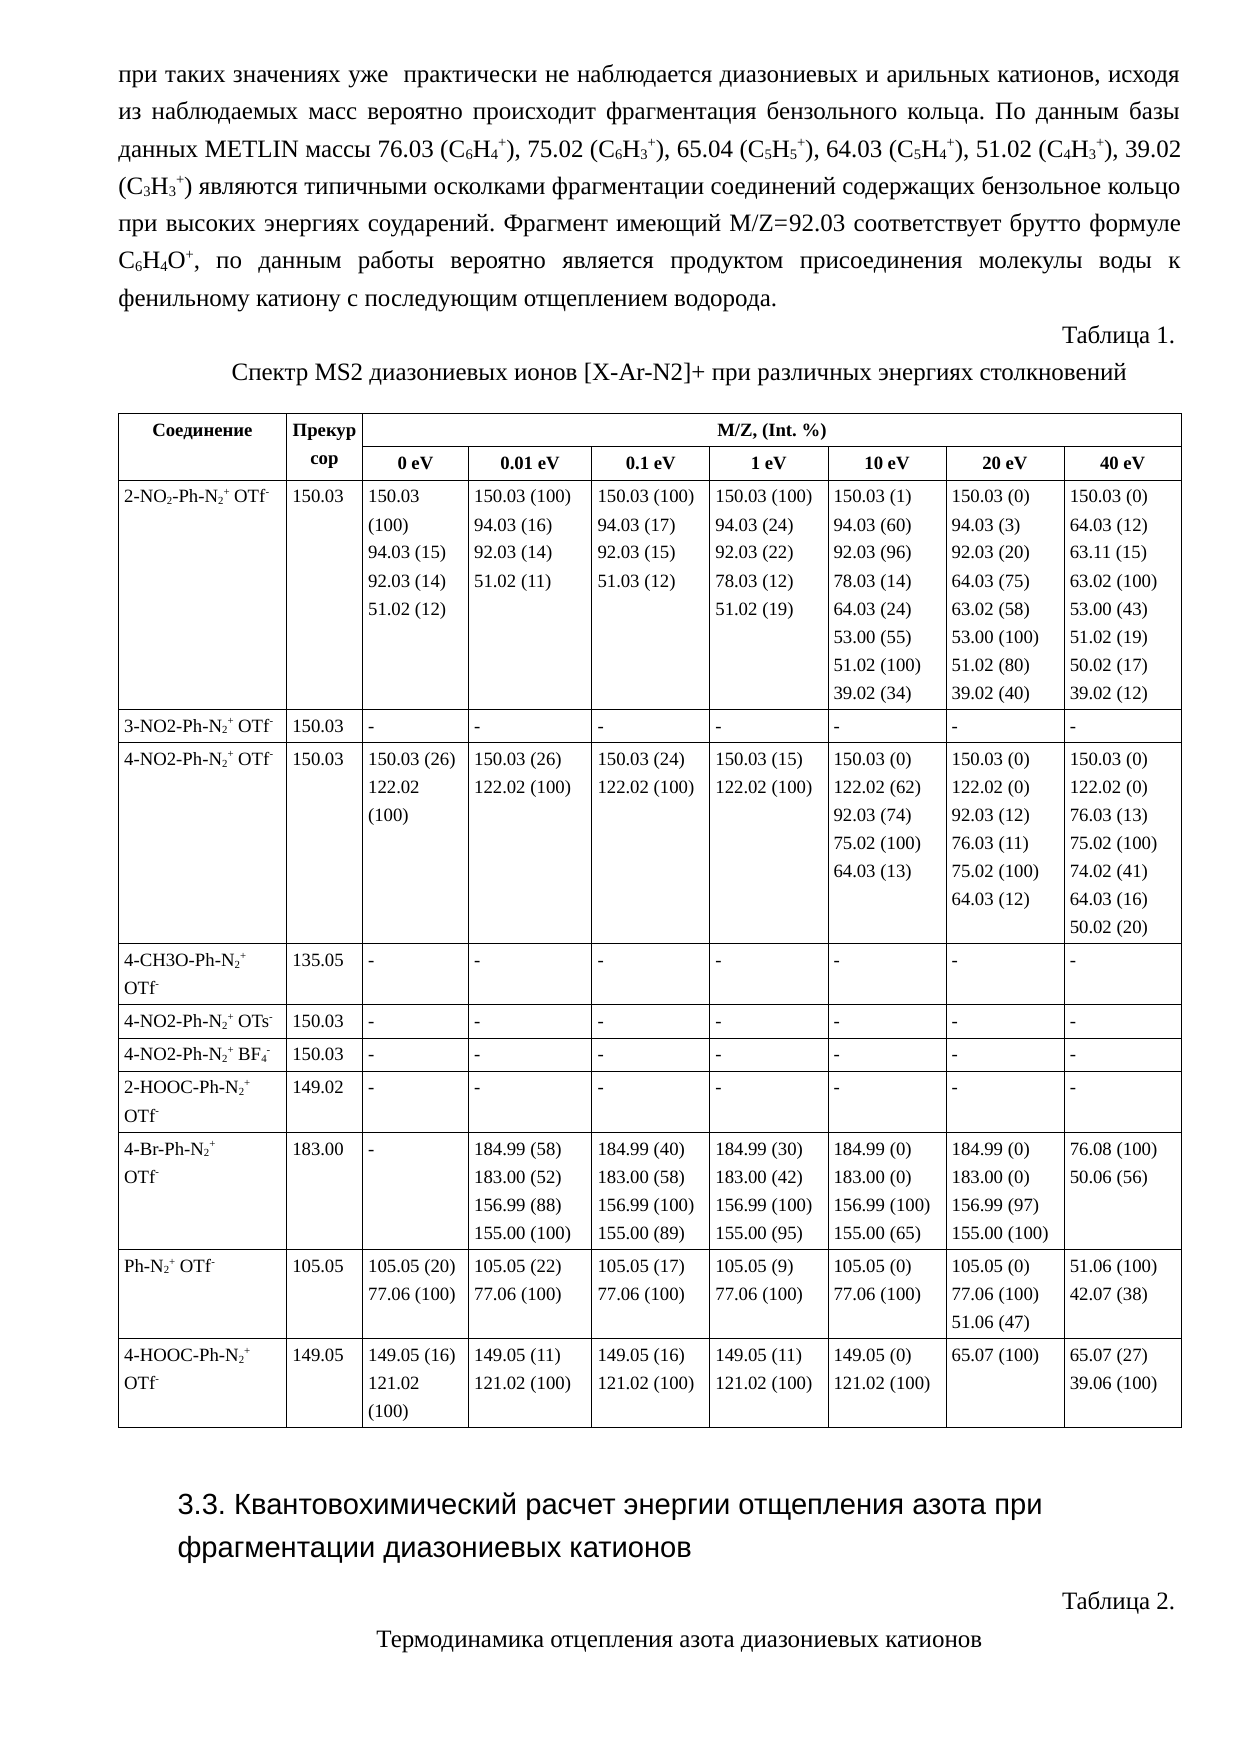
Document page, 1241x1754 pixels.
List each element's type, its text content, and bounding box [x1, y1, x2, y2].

table_cell - [469, 1039, 591, 1071]
table_cell 4-HOOC-Ph-N2+ OTf- [119, 1339, 286, 1427]
table_cell 0.01 eV [469, 447, 591, 479]
table_header Прекурсор [287, 414, 362, 479]
table_cell 150.03 [287, 710, 362, 742]
table_cell 150.03 (24) 122.02 (100) [592, 743, 709, 943]
table_cell 150.03 [287, 1039, 362, 1071]
table_cell 183.00 [287, 1133, 362, 1249]
table_cell - [363, 1039, 468, 1071]
table_cell 150.03 (100) 94.03 (17) 92.03 (15) 51.03 (12) [592, 481, 709, 709]
table_cell 105.05 (0) 77.06 (100) [829, 1250, 946, 1338]
table_cell 149.05 (11) 121.02 (100) [710, 1339, 828, 1427]
table_cell 2-HOOC-Ph-N2+ OTf- [119, 1072, 286, 1132]
table_cell 135.05 [287, 944, 362, 1004]
table_cell - [1065, 1072, 1181, 1132]
table_cell 149.05 (11) 121.02 (100) [469, 1339, 591, 1427]
table_cell 4-NO2-Ph-N2+ BF4- [119, 1039, 286, 1071]
table_cell 150.03 (26) 122.02 (100) [469, 743, 591, 943]
table_cell - [710, 1005, 828, 1037]
table_cell - [592, 1072, 709, 1132]
text Таблица 1. [118, 320, 1181, 349]
table_cell - [363, 1005, 468, 1037]
text при таких значениях уже практически не наблюдается диазониевых и арильных катионов, исходя из наблюдаемых масс вероятно происходит фрагментация бензольного кольца. По данным базы данных METLIN массы 76.03 (C6H4+), 75.02 (C6H3+), 65.04 (C5H5+), 64.03 (C5H4+), 51.02 (C4H3+), 39.02 (C3H3+) являются типичными осколками фрагментации соединений содержащих бензольное кольцо при высоких энергиях соударений. Фрагмент имеющий M/Z=92.03 соответствует брутто формуле C6H4O+, по данным работы вероятно является продуктом присоединения молекулы воды к фенильному катиону с последующим отщеплением водорода. [118, 59, 1181, 312]
table_cell - [947, 1072, 1064, 1132]
table_cell 184.99 (58) 183.00 (52) 156.99 (88) 155.00 (100) [469, 1133, 591, 1249]
table_cell 2-NO2-Ph-N2+ OTf- [119, 481, 286, 709]
table_cell 0.1 eV [592, 447, 709, 479]
table_cell - [363, 710, 468, 742]
table_cell Ph-N2+ OTf- [119, 1250, 286, 1338]
table_cell 150.03 (100) 94.03 (16) 92.03 (14) 51.02 (11) [469, 481, 591, 709]
table_cell 65.07 (100) [947, 1339, 1064, 1427]
table_cell 149.05 (0) 121.02 (100) [829, 1339, 946, 1427]
table_cell - [947, 1039, 1064, 1071]
table_header Соединение [119, 414, 286, 479]
text Таблица 2. [118, 1586, 1181, 1615]
table_cell 150.03 (100) 94.03 (15) 92.03 (14) 51.02 (12) [363, 481, 468, 709]
table_cell 105.05 (9) 77.06 (100) [710, 1250, 828, 1338]
table_cell 150.03 (0) 64.03 (12) 63.11 (15) 63.02 (100) 53.00 (43) 51.02 (19) 50.02 (17) 39.02 (12) [1065, 481, 1181, 709]
table_cell - [710, 1039, 828, 1071]
table_cell 149.05 (16) 121.02 (100) [363, 1339, 468, 1427]
table_cell - [829, 1039, 946, 1071]
table_cell 1 eV [710, 447, 828, 479]
table_cell 40 eV [1065, 447, 1181, 479]
table_cell - [592, 1039, 709, 1071]
table_cell - [1065, 1005, 1181, 1037]
text Спектр MS2 диазониевых ионов [X-Ar-N2]+ при различных энергиях столкновений [118, 357, 1181, 386]
table_cell 184.99 (0) 183.00 (0) 156.99 (100) 155.00 (65) [829, 1133, 946, 1249]
table_cell 150.03 [287, 743, 362, 943]
table_cell - [1065, 944, 1181, 1004]
table_cell 51.06 (100) 42.07 (38) [1065, 1250, 1181, 1338]
table_cell 150.03 [287, 1005, 362, 1037]
table_cell - [710, 1072, 828, 1132]
table_header M/Z, (Int. %) [363, 414, 1181, 446]
table_cell 65.07 (27) 39.06 (100) [1065, 1339, 1181, 1427]
table_cell - [829, 944, 946, 1004]
table_cell 150.03 (0) 94.03 (3) 92.03 (20) 64.03 (75) 63.02 (58) 53.00 (100) 51.02 (80) 39.02 (40) [947, 481, 1064, 709]
table_cell 105.05 (0) 77.06 (100) 51.06 (47) [947, 1250, 1064, 1338]
table_cell - [363, 944, 468, 1004]
table_cell 150.03 (26) 122.02 (100) [363, 743, 468, 943]
text Термодинамика отцепления азота диазониевых катионов [118, 1624, 1181, 1652]
table_cell - [947, 944, 1064, 1004]
table_cell 184.99 (30) 183.00 (42) 156.99 (100) 155.00 (95) [710, 1133, 828, 1249]
table_cell 150.03 (1) 94.03 (60) 92.03 (96) 78.03 (14) 64.03 (24) 53.00 (55) 51.02 (100) 39.02 (34) [829, 481, 946, 709]
table_cell - [592, 1005, 709, 1037]
table_cell 149.05 (16) 121.02 (100) [592, 1339, 709, 1427]
table_cell 105.05 (17) 77.06 (100) [592, 1250, 709, 1338]
table_cell 184.99 (40) 183.00 (58) 156.99 (100) 155.00 (89) [592, 1133, 709, 1249]
subtitle 3.3. Квантовохимический расчет энергии отщепления азота при фрагментации диазониевых катионов [177, 1487, 1181, 1564]
table_cell 76.08 (100) 50.06 (56) [1065, 1133, 1181, 1249]
table_cell 105.05 (20) 77.06 (100) [363, 1250, 468, 1338]
table_cell - [829, 1005, 946, 1037]
table_cell 150.03 (0) 122.02 (0) 92.03 (12) 76.03 (11) 75.02 (100) 64.03 (12) [947, 743, 1064, 943]
table_cell - [947, 710, 1064, 742]
table_cell - [947, 1005, 1064, 1037]
table_cell 4-CH3O-Ph-N2+ OTf- [119, 944, 286, 1004]
table_cell - [469, 1005, 591, 1037]
table_cell - [710, 944, 828, 1004]
table_cell 3-NO2-Ph-N2+ OTf- [119, 710, 286, 742]
table_cell 105.05 [287, 1250, 362, 1338]
table_cell - [829, 1072, 946, 1132]
table_cell 10 eV [829, 447, 946, 479]
table_cell - [710, 710, 828, 742]
table_cell - [363, 1072, 468, 1132]
table_cell - [1065, 710, 1181, 742]
table_cell 149.05 [287, 1339, 362, 1427]
table_cell 0 eV [363, 447, 468, 479]
table_cell - [1065, 1039, 1181, 1071]
table_cell 4-NO2-Ph-N2+ OTf- [119, 743, 286, 943]
table_cell - [469, 944, 591, 1004]
table_cell 4-Br-Ph-N2+ OTf- [119, 1133, 286, 1249]
table_cell - [363, 1133, 468, 1249]
table_cell - [592, 944, 709, 1004]
table_cell 105.05 (22) 77.06 (100) [469, 1250, 591, 1338]
table_cell 4-NO2-Ph-N2+ OTs- [119, 1005, 286, 1037]
table_cell 184.99 (0) 183.00 (0) 156.99 (97) 155.00 (100) [947, 1133, 1064, 1249]
table_cell - [592, 710, 709, 742]
table_cell 150.03 (100) 94.03 (24) 92.03 (22) 78.03 (12) 51.02 (19) [710, 481, 828, 709]
table_cell 150.03 (15) 122.02 (100) [710, 743, 828, 943]
table_cell 149.02 [287, 1072, 362, 1132]
table_cell - [469, 710, 591, 742]
table_cell 150.03 [287, 481, 362, 709]
table_cell - [829, 710, 946, 742]
table_cell 150.03 (0) 122.02 (62) 92.03 (74) 75.02 (100) 64.03 (13) [829, 743, 946, 943]
table_cell - [469, 1072, 591, 1132]
table_cell 150.03 (0) 122.02 (0) 76.03 (13) 75.02 (100) 74.02 (41) 64.03 (16) 50.02 (20) [1065, 743, 1181, 943]
table_cell 20 eV [947, 447, 1064, 479]
